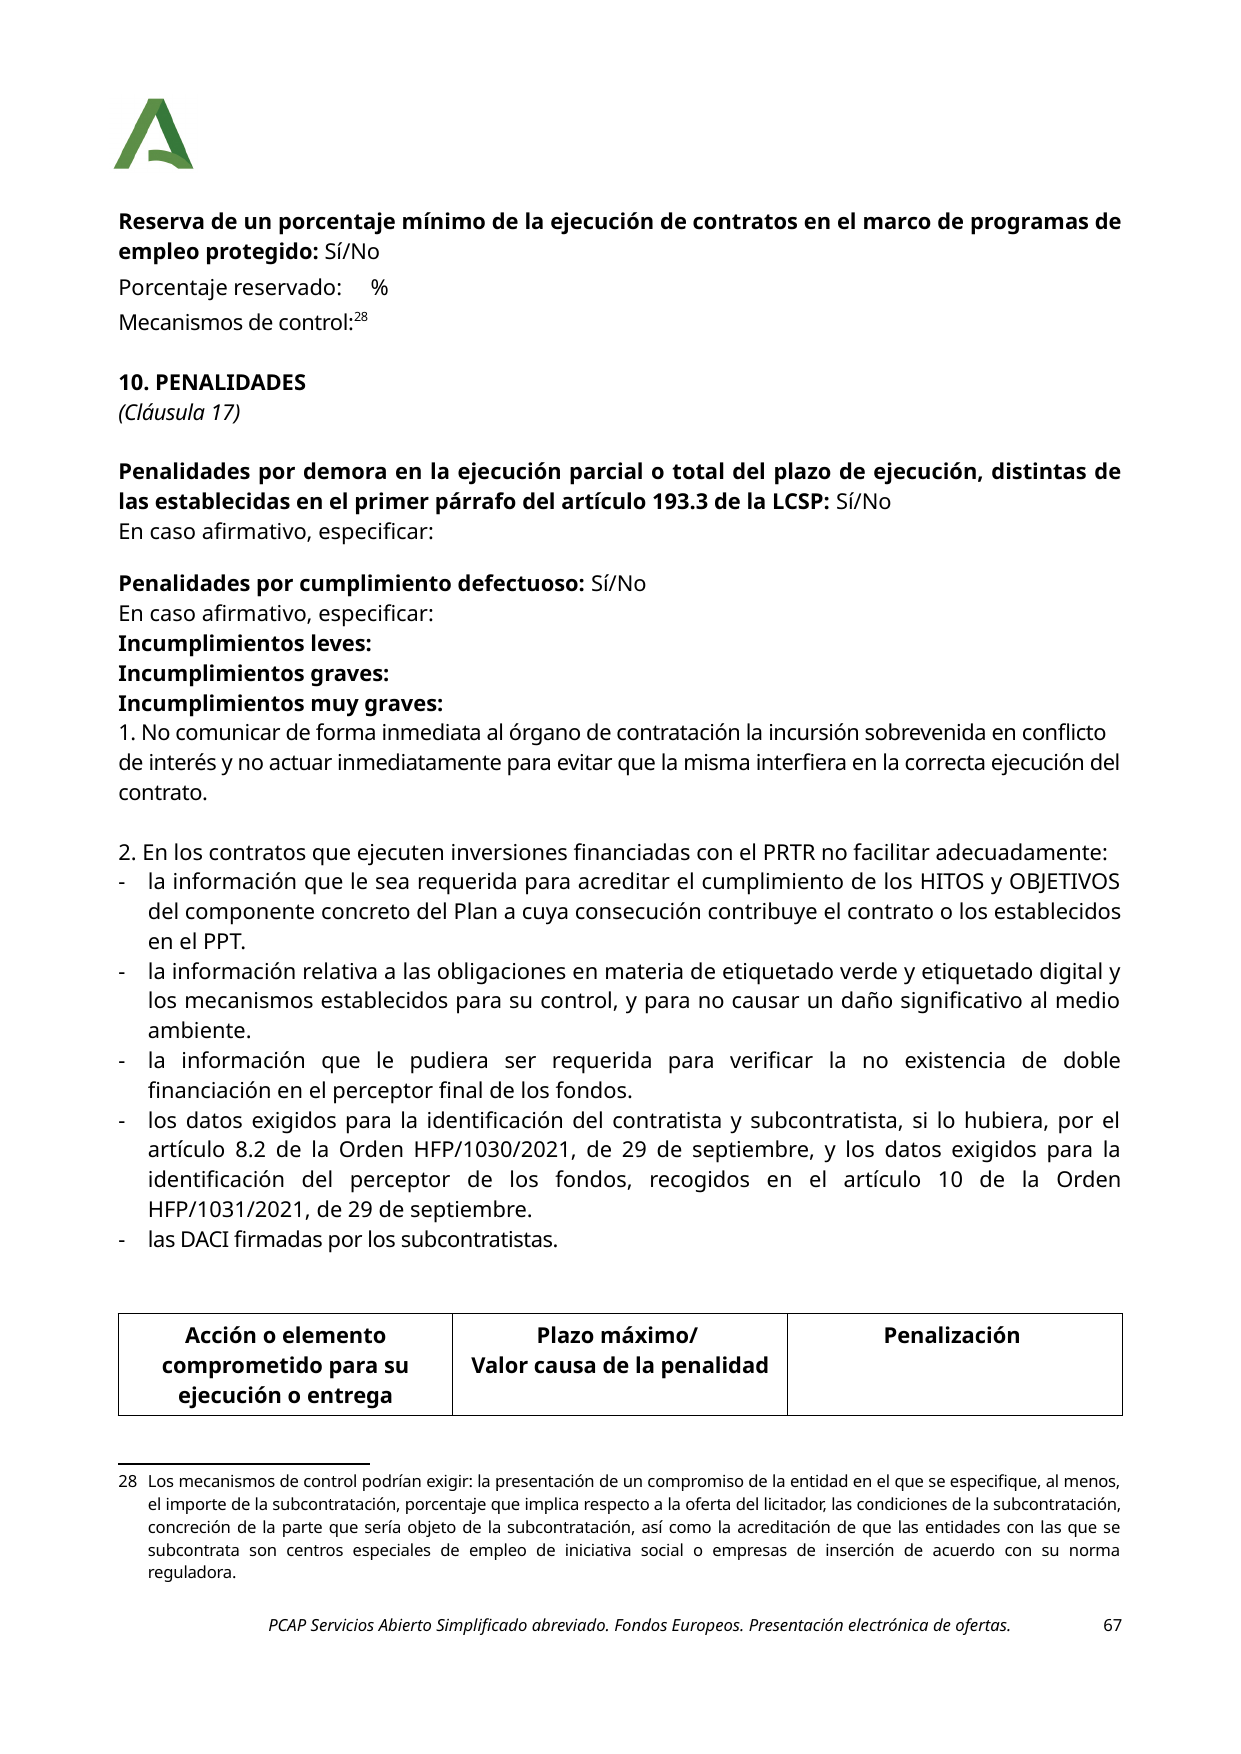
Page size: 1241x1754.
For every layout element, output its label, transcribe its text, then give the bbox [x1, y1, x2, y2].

text En caso afirmativo, especificar: [118, 598, 1122, 628]
text Incumplimientos leves: [118, 628, 1122, 658]
text (Cláusula 17) [118, 397, 1122, 427]
text - la información relativa a las obligaciones en materia de etiquetado verde y etiquetado digital y los mecanismos establecidos para su control, y para no causar un daño significativo al medio ambiente. [118, 956, 1122, 1045]
text Penalidades por demora en la ejecución parcial o total del plazo de ejecución, distintas de las establecidas en el primer párrafo del artículo 193.3 de la LCSP: Sí/No [118, 456, 1122, 516]
text - la información que le pudiera ser requerida para verificar la no existencia de doble financiación en el perceptor final de los fondos. [118, 1045, 1122, 1105]
text Mecanismos de control: [118, 307, 1122, 337]
text 2. En los contratos que ejecuten inversiones financiadas con el PRTR no facilitar adecuadamente: [118, 837, 1122, 866]
text En caso afirmativo, especificar: [118, 516, 1122, 546]
text Porcentaje reservado: % [118, 272, 1122, 301]
text Incumplimientos muy graves: [118, 688, 1122, 717]
picture [109, 94, 198, 173]
text Los mecanismos de control podrían exigir: la presentación de un compromiso de la entidad en el que se especifique, al menos, el importe de la subcontratación, porcentaje que implica respecto a la oferta del licitador, las condiciones de la subcontratación, concreción de la parte que sería objeto de la subcontratación, así como la acreditación de que las entidades con las que se subcontrata son centros especiales de empleo de iniciativa social o empresas de inserción de acuerdo con su norma reguladora. [118, 1470, 1122, 1584]
text - las DACI firmadas por los subcontratistas. [118, 1224, 1122, 1254]
text 10. PENALIDADES [118, 367, 1122, 397]
table_header Acción o elemento comprometido para su ejecución o entrega [119, 1314, 452, 1415]
text Incumplimientos graves: [118, 658, 1122, 688]
text Penalidades por cumplimiento defectuoso: Sí/No [118, 568, 1122, 598]
text Reserva de un porcentaje mínimo de la ejecución de contratos en el marco de programas de empleo protegido: Sí/No [118, 206, 1122, 266]
text 1. No comunicar de forma inmediata al órgano de contratación la incursión sobrevenida en conflicto de interés y no actuar inmediatamente para evitar que la misma interfiera en la correcta ejecución del contrato. [118, 717, 1122, 807]
table_header Penalización [788, 1314, 1122, 1415]
text - los datos exigidos para la identificación del contratista y subcontratista, si lo hubiera, por el artículo 8.2 de la Orden HFP/1030/2021, de 29 de septiembre, y los datos exigidos para la identificación del perceptor de los fondos, recogidos en el artículo 10 de la Orden HFP/1031/2021, de 29 de septiembre. [118, 1105, 1122, 1224]
table_header Plazo máximo/ Valor causa de la penalidad [453, 1314, 787, 1415]
text - la información que le sea requerida para acreditar el cumplimiento de los HITOS y OBJETIVOS del componente concreto del Plan a cuya consecución contribuye el contrato o los establecidos en el PPT. [118, 866, 1122, 956]
